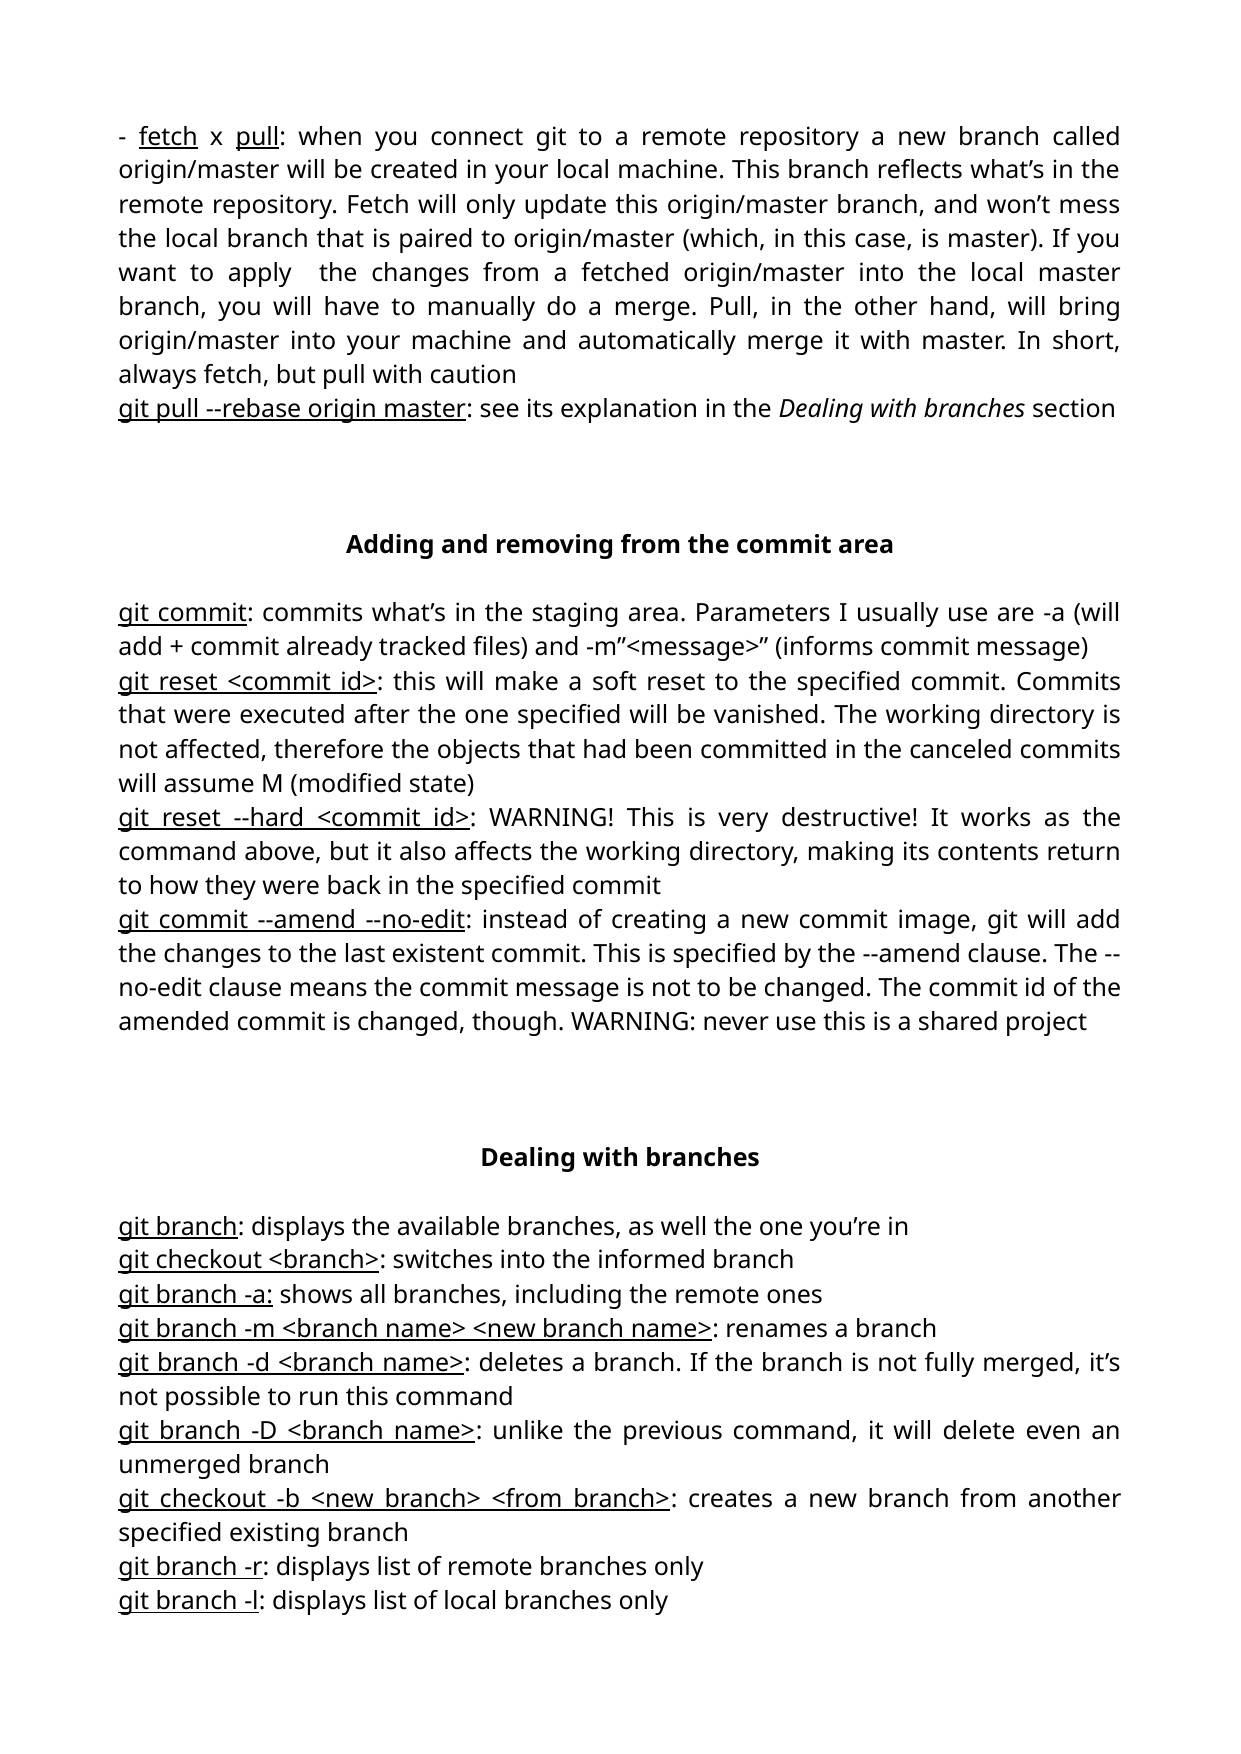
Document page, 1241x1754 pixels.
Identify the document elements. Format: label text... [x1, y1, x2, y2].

text git branch -d <branch name>: deletes a branch. If the branch is not fully merged, it’s not possible to run this command [118, 1344, 1122, 1412]
text git reset <commit id>: this will make a soft reset to the specified commit. Commits that were executed after the one specified will be vanished. The working directory is not affected, therefore the objects that had been committed in the canceled commits will assume M (modified state) [118, 663, 1122, 799]
text git checkout <branch>: switches into the informed branch [118, 1242, 1122, 1276]
text git branch -a: shows all branches, including the remote ones [118, 1276, 1122, 1310]
text git checkout -b <new branch> <from branch>: creates a new branch from another specified existing branch [118, 1481, 1122, 1549]
text git branch -m <branch name> <new branch name>: renames a branch [118, 1310, 1122, 1344]
text git commit: commits what’s in the staging area. Parameters I usually use are -a (will add + commit already tracked files) and -m”<message>” (informs commit message) [118, 595, 1122, 663]
text git commit --amend --no-edit: instead of creating a new commit image, git will add the changes to the last existent commit. This is specified by the --amend clause. The --no-edit clause means the commit message is not to be changed. The commit id of the amended commit is changed, though. WARNING: never use this is a shared project [118, 902, 1122, 1038]
text git pull --rebase origin master: see its explanation in the Dealing with branches section [118, 391, 1122, 425]
text git branch -r: displays list of remote branches only [118, 1549, 1122, 1583]
text Dealing with branches [118, 1140, 1122, 1174]
text Adding and removing from the commit area [118, 527, 1122, 561]
text - fetch x pull: when you connect git to a remote repository a new branch called origin/master will be created in your local machine. This branch reflects what’s in the remote repository. Fetch will only update this origin/master branch, and won’t mess the local branch that is paired to origin/master (which, in this case, is master). If you want to apply the changes from a fetched origin/master into the local master branch, you will have to manually do a merge. Pull, in the other hand, will bring origin/master into your machine and automatically merge it with master. In short, always fetch, but pull with caution [118, 118, 1122, 391]
text git reset --hard <commit id>: WARNING! This is very destructive! It works as the command above, but it also affects the working directory, making its contents return to how they were back in the specified commit [118, 799, 1122, 902]
text git branch: displays the available branches, as well the one you’re in [118, 1208, 1122, 1242]
text git branch -l: displays list of local branches only [118, 1583, 1122, 1617]
text git branch -D <branch name>: unlike the previous command, it will delete even an unmerged branch [118, 1412, 1122, 1481]
